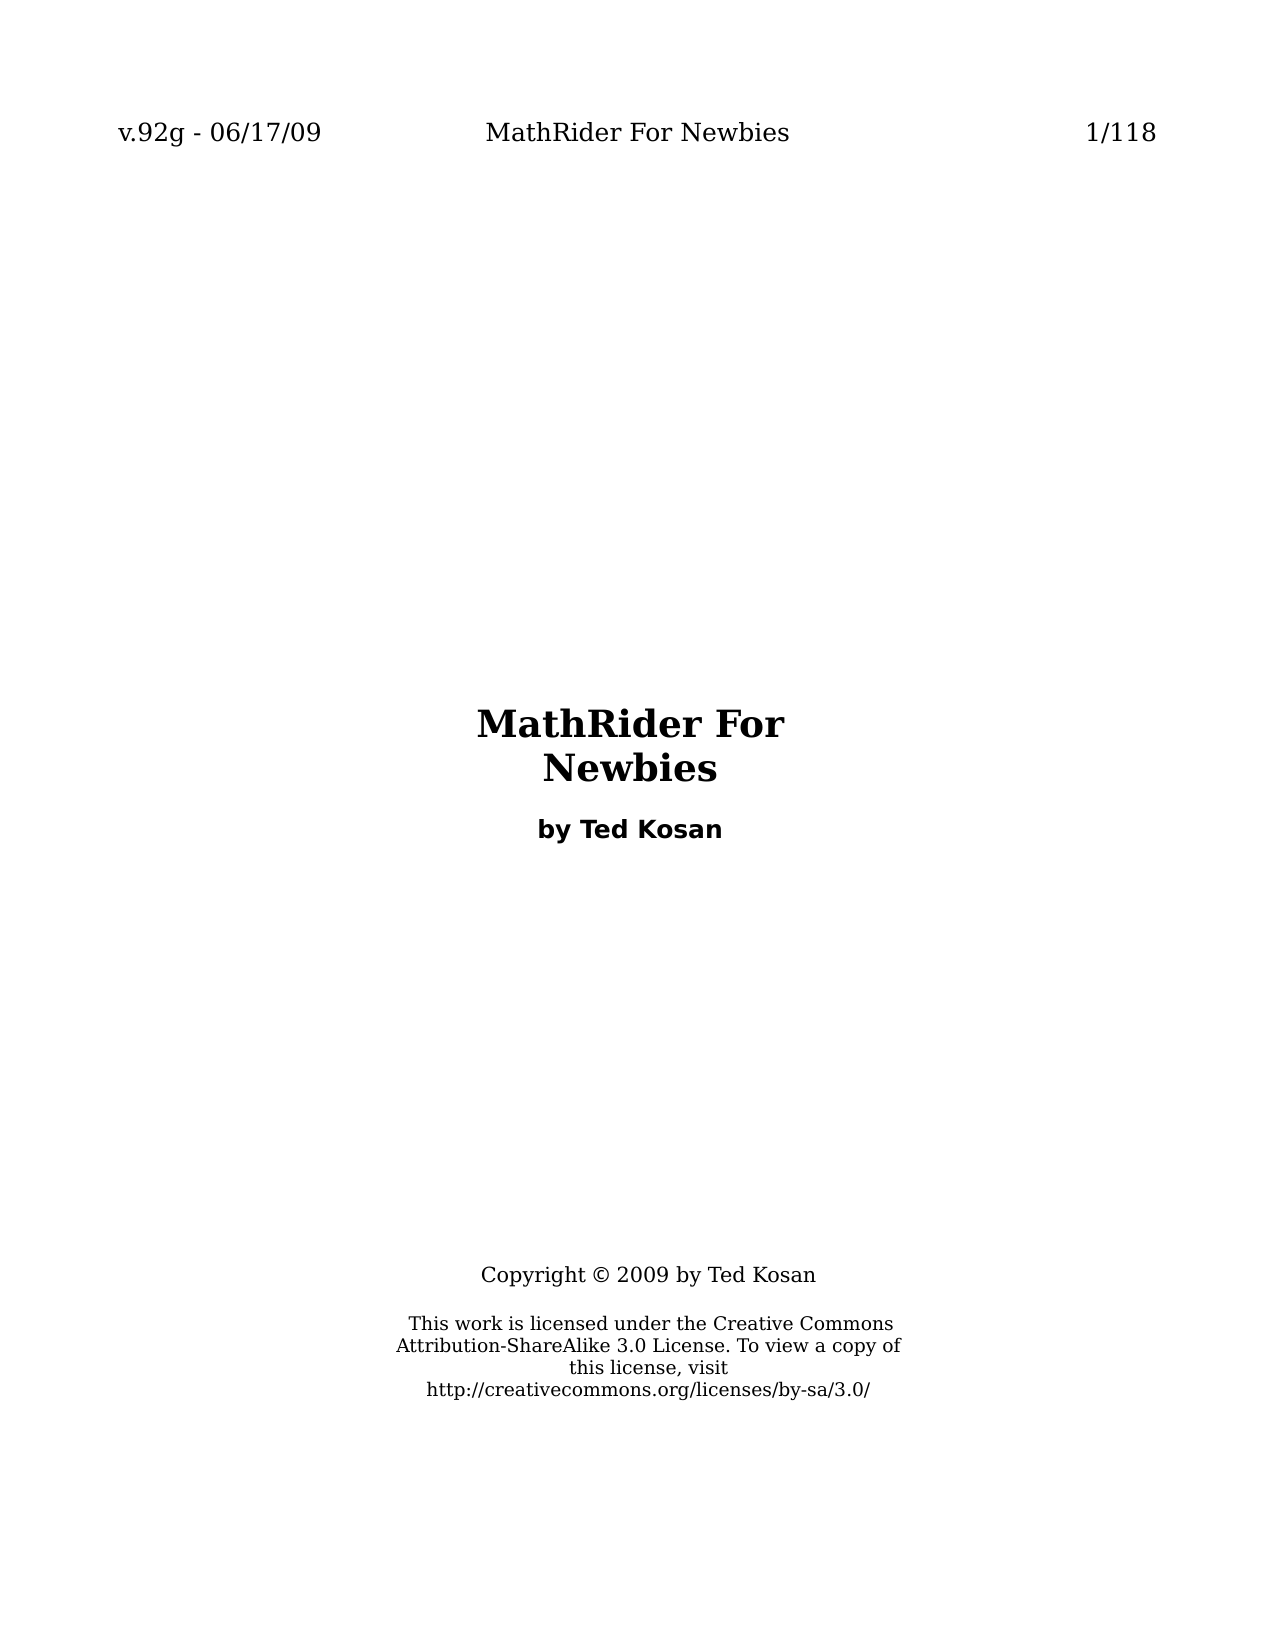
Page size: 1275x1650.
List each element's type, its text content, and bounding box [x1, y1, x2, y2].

text by Ted Kosan [427, 815, 832, 844]
text Copyright © 2009 by Ted Kosan [382, 1260, 915, 1289]
text This work is licensed under the Creative Commons Attribution-ShareAlike 3.0 License. To view a copy of this license, visit http://creativecommons.org/licenses/by-sa/3.0/ [382, 1313, 915, 1401]
text MathRider For Newbies [427, 702, 832, 790]
